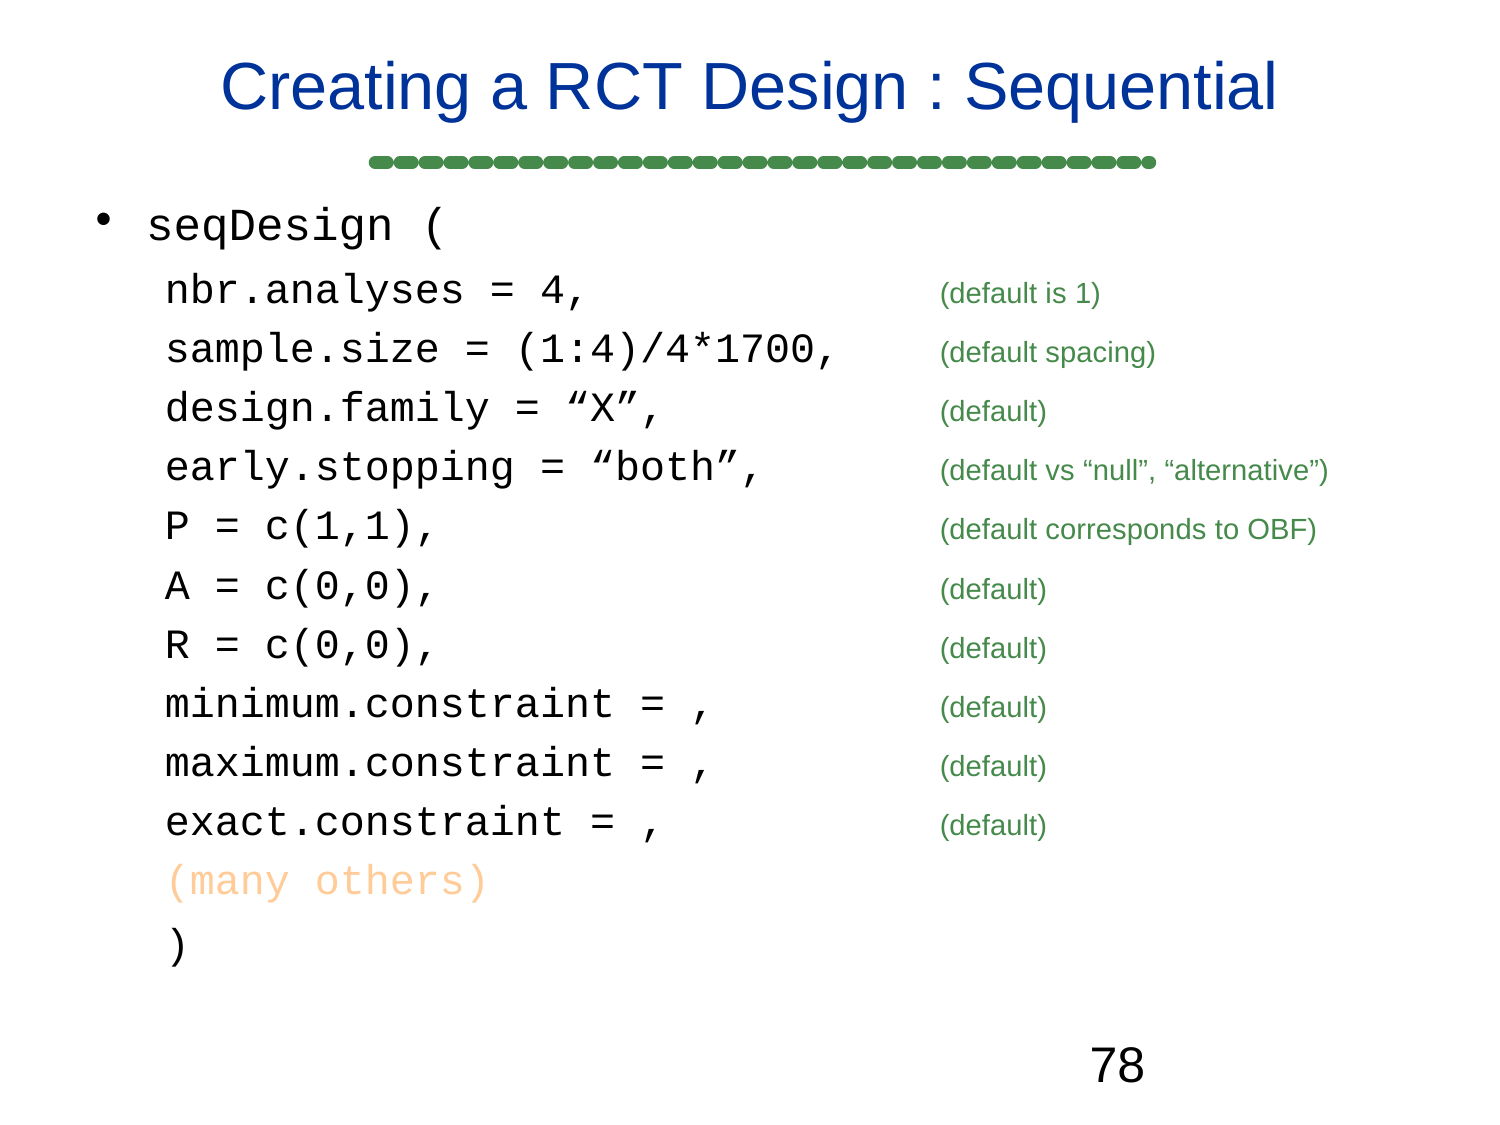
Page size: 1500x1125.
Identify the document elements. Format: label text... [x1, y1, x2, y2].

title Creating a RCT Design : Sequential [37, 24, 1463, 141]
list seqDesign ( nbr.analyses = 4, (default is 1) sample.size = (1:4)/4*1700, (default spacing) design.family = “X”, (default) early.stopping = “both”, (default vs “null”, “alternative”) P = c(1,1), (default corresponds to OBF) A = c(0,0), (default) R = c(0,0), (default) minimum.constraint = , (default) maximum.constraint = , (default) exact.constraint = , (default) (many others) ) [75, 187, 1426, 1050]
